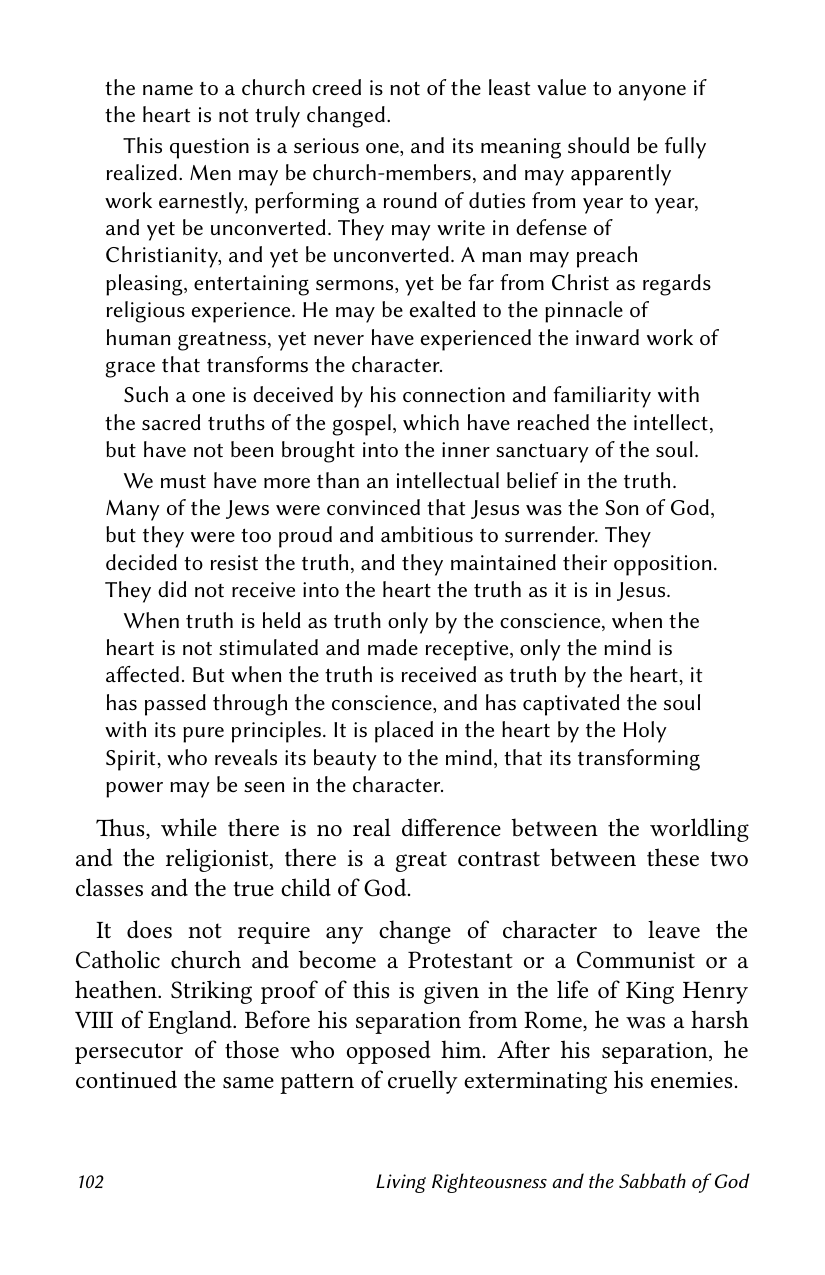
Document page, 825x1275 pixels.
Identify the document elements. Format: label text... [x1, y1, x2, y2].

text This question is a serious one, and its meaning should be fully realized. Men may be church-members, and may apparently work earnestly, performing a round of duties from year to year, and yet be unconverted. They may write in defense of Christianity, and yet be unconverted. A man may preach pleasing, entertaining sermons, yet be far from Christ as regards religious experience. He may be exalted to the pinnacle of human greatness, yet never have experienced the inward work of grace that transforms the character. [105, 133, 720, 378]
text We must have more than an intellectual belief in the truth. Many of the Jews were convinced that Jesus was the Son of God, but they were too proud and ambitious to surrender. They decided to resist the truth, and they maintained their opposition. They did not receive into the heart the truth as it is in Jesus. [105, 468, 720, 603]
text Such a one is deceived by his connection and familiarity with the sacred truths of the gospel, which have reached the intellect, but have not been brought into the inner sanctuary of the soul. [105, 382, 720, 463]
text When truth is held as truth only by the conscience, when the heart is not stimulated and made receptive, only the mind is affected. But when the truth is received as truth by the heart, it has passed through the conscience, and has captivated the soul with its pure principles. It is placed in the heart by the Holy Spirit, who reveals its beauty to the mind, that its transforming power may be seen in the character. [105, 608, 720, 798]
text the name to a church creed is not of the least value to anyone if the heart is not truly changed. [105, 75, 720, 128]
text Thus, while there is no real difference between the worldling and the religionist, there is a great contrast between these two classes and the true child of God. [75, 814, 750, 903]
text It does not require any change of character to leave the Catholic church and become a Protestant or a Communist or a heathen. Striking proof of this is given in the life of King Henry VIII of England. Before his separation from Rome, he was a harsh persecutor of those who opposed him. After his separation, he continued the same pattern of cruelly exterminating his enemies. [75, 916, 750, 1094]
